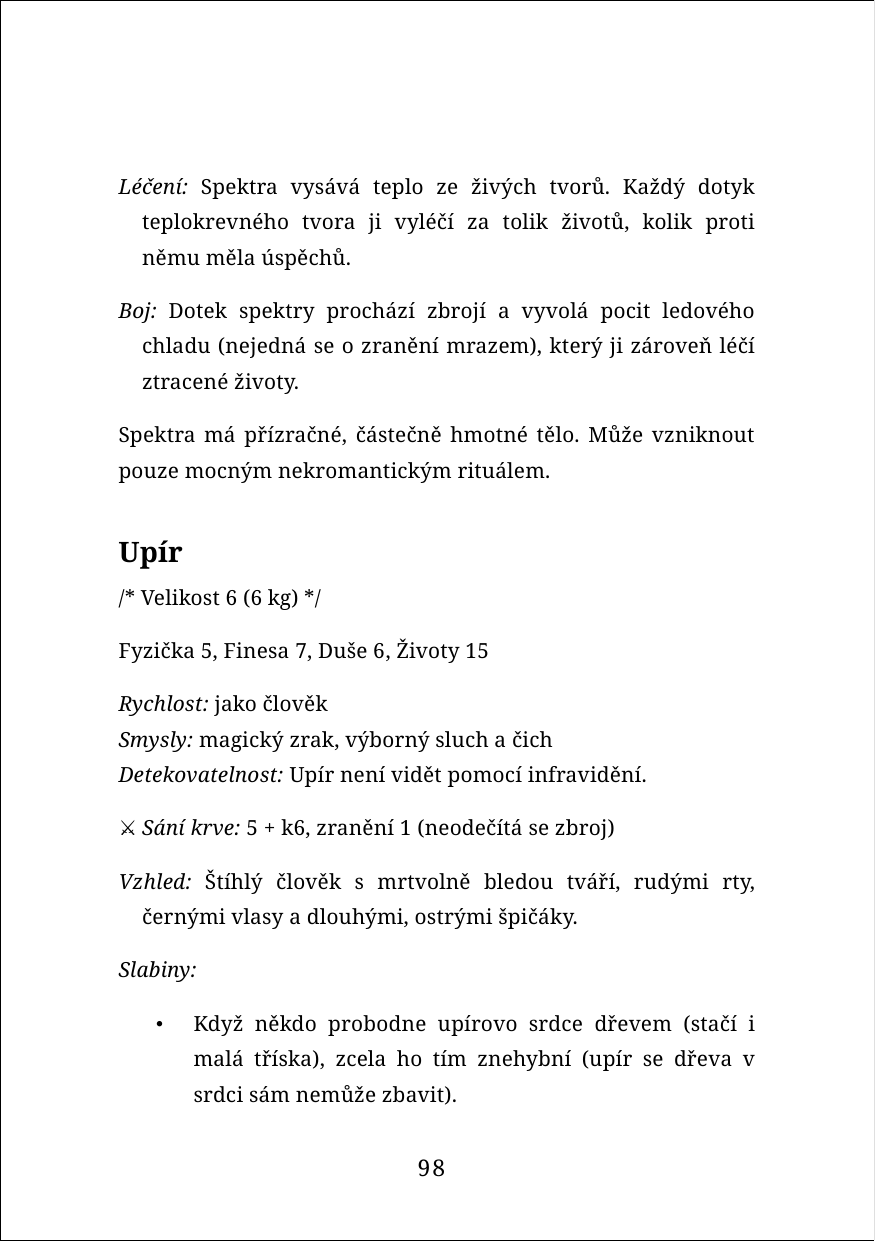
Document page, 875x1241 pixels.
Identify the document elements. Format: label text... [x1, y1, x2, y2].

text Léčení: Spektra vysává teplo ze živých tvorů. Každý dotyk teplokrevného tvora ji vyléčí za tolik životů, kolik proti němu měla úspěchů. [118, 172, 756, 271]
subtitle Upír [118, 533, 756, 571]
text ⚔ Sání krve: 5 + k6, zranění 1 (neodečítá se zbroj) [118, 813, 756, 842]
text Fyzička 5, Finesa 7, Duše 6, Životy 15 [118, 636, 756, 664]
text Spektra má přízračné, částečně hmotné tělo. Může vzniknout pouze mocným nekromantickým rituálem. [118, 420, 756, 484]
text Vzhled: Štíhlý člověk s mrtvolně bledou tváří, rudými rty, černými vlasy a dlouhými, ostrými špičáky. [118, 867, 756, 931]
text Boj: Dotek spektry prochází zbrojí a vyvolá pocit ledového chladu (nejedná se o zranění mrazem), který ji zároveň léčí ztracené životy. [118, 296, 756, 396]
text Detekovatelnost: Upír není vidět pomocí infravidění. [118, 760, 756, 789]
text Smysly: magický zrak, výborný sluch a čich [118, 725, 756, 753]
text Rychlost: jako člověk [118, 689, 756, 718]
text /* Velikost 6 (6 kg) */ [118, 583, 756, 611]
list Když někdo probodne upírovo srdce dřevem (stačí i malá tříska), zcela ho tím znehybní (upír se dřeva v srdci sám nemůže zbavit). [156, 1009, 756, 1108]
text Slabiny: [118, 956, 756, 984]
